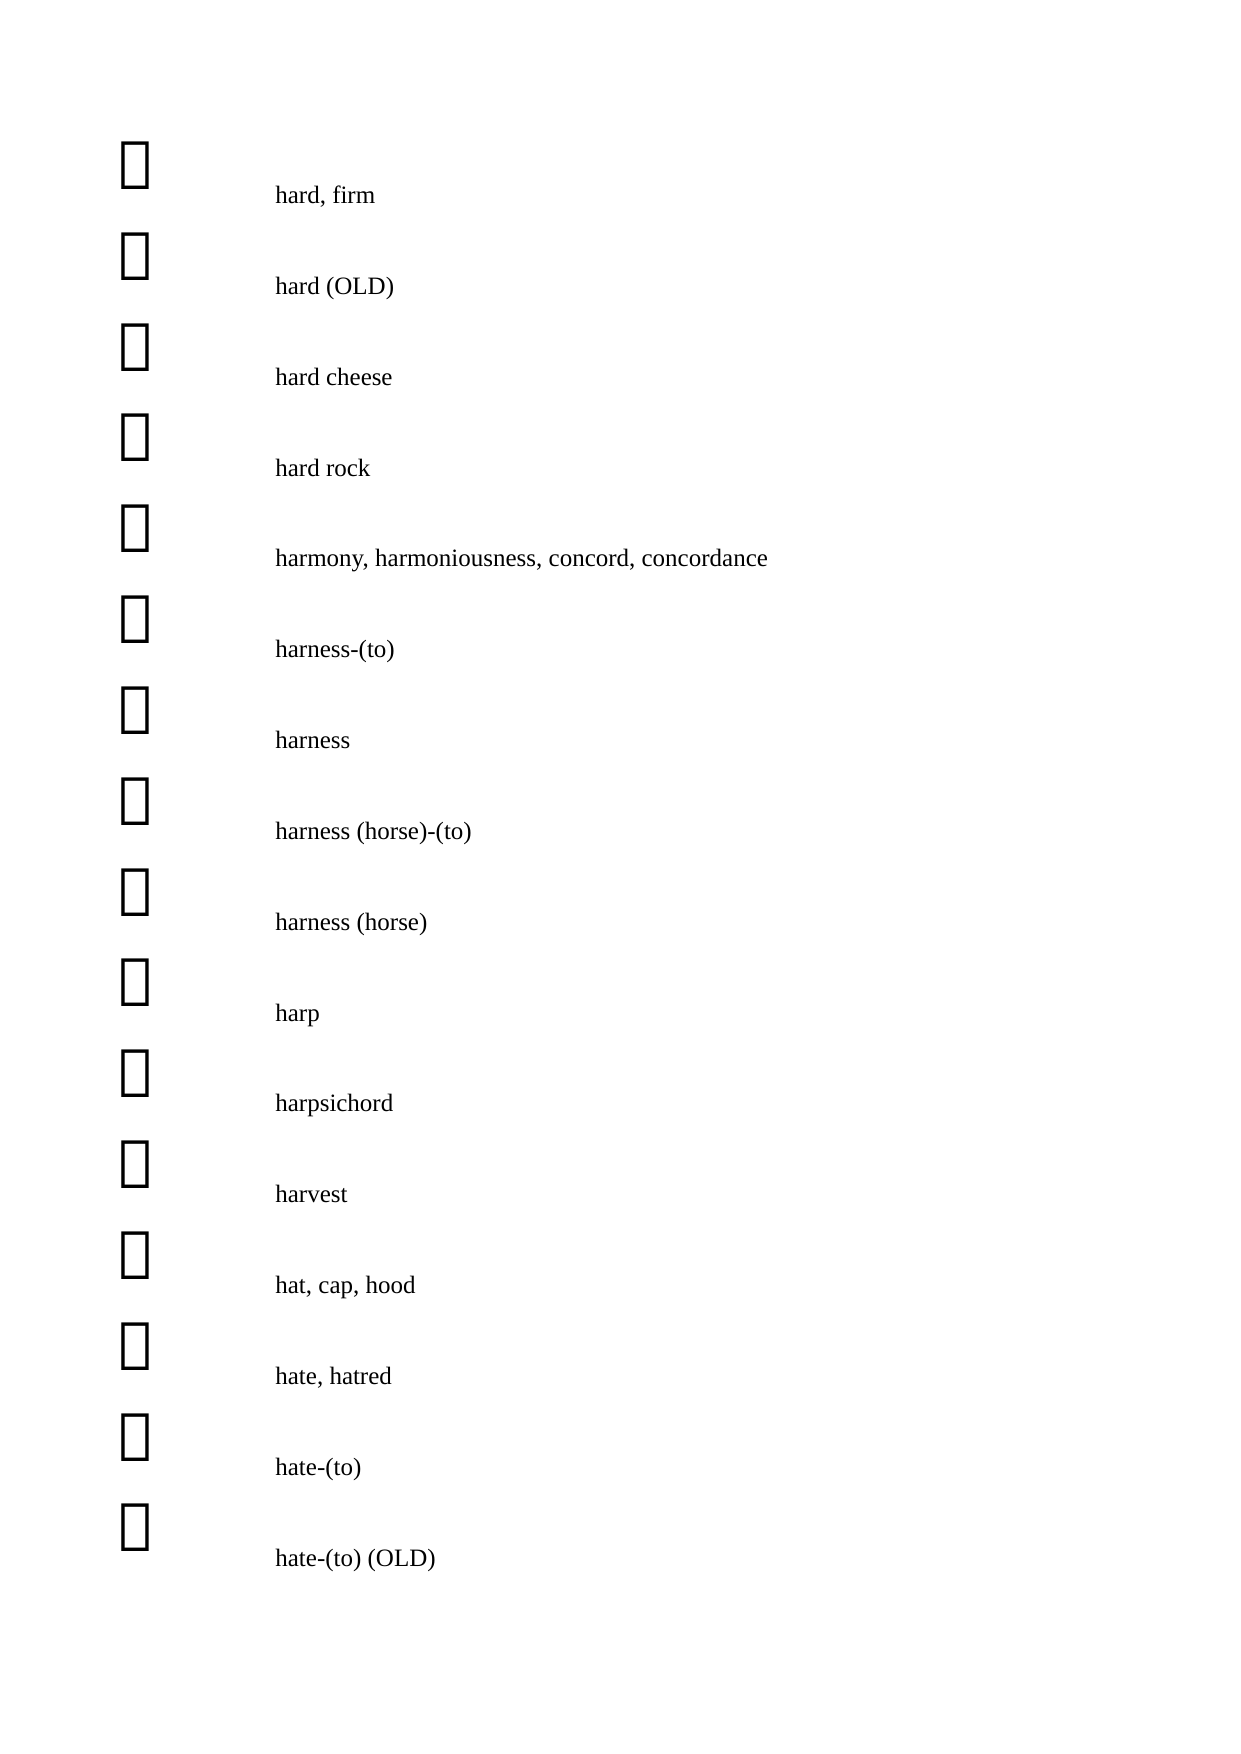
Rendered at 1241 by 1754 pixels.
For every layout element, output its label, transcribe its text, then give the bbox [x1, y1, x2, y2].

table_cell  [115, 845, 275, 936]
table_cell  [115, 118, 275, 209]
table_cell  [115, 754, 275, 845]
table_cell harness (horse)-(to) [275, 754, 949, 845]
table_cell  [115, 936, 275, 1026]
table_cell hat, cap, hood [275, 1208, 949, 1299]
table_cell  [115, 572, 275, 663]
table_cell hate-(to) [275, 1390, 949, 1481]
table_cell  [115, 391, 275, 481]
table_cell harp [275, 936, 949, 1026]
table_cell harness [275, 663, 949, 754]
table_cell  [115, 300, 275, 391]
table_cell  [115, 1481, 275, 1571]
table_cell hate-(to) (OLD) [275, 1481, 949, 1571]
table_cell  [115, 1299, 275, 1390]
table_cell  [115, 663, 275, 754]
table_cell hate, hatred [275, 1299, 949, 1390]
table_cell harness (horse) [275, 845, 949, 936]
table_cell  [115, 481, 275, 572]
table_cell harvest [275, 1117, 949, 1208]
table_cell harpsichord [275, 1026, 949, 1117]
table_cell  [115, 209, 275, 300]
table_cell hard (OLD) [275, 209, 949, 300]
table_cell  [115, 1390, 275, 1481]
table_cell harmony, harmoniousness, concord, concordance [275, 481, 949, 572]
table_cell harness-(to) [275, 572, 949, 663]
table_cell  [115, 1117, 275, 1208]
table_cell hard rock [275, 391, 949, 481]
table_cell hard cheese [275, 300, 949, 391]
table_cell hard, firm [275, 118, 949, 209]
table_cell  [115, 1208, 275, 1299]
table_cell  [115, 1026, 275, 1117]
